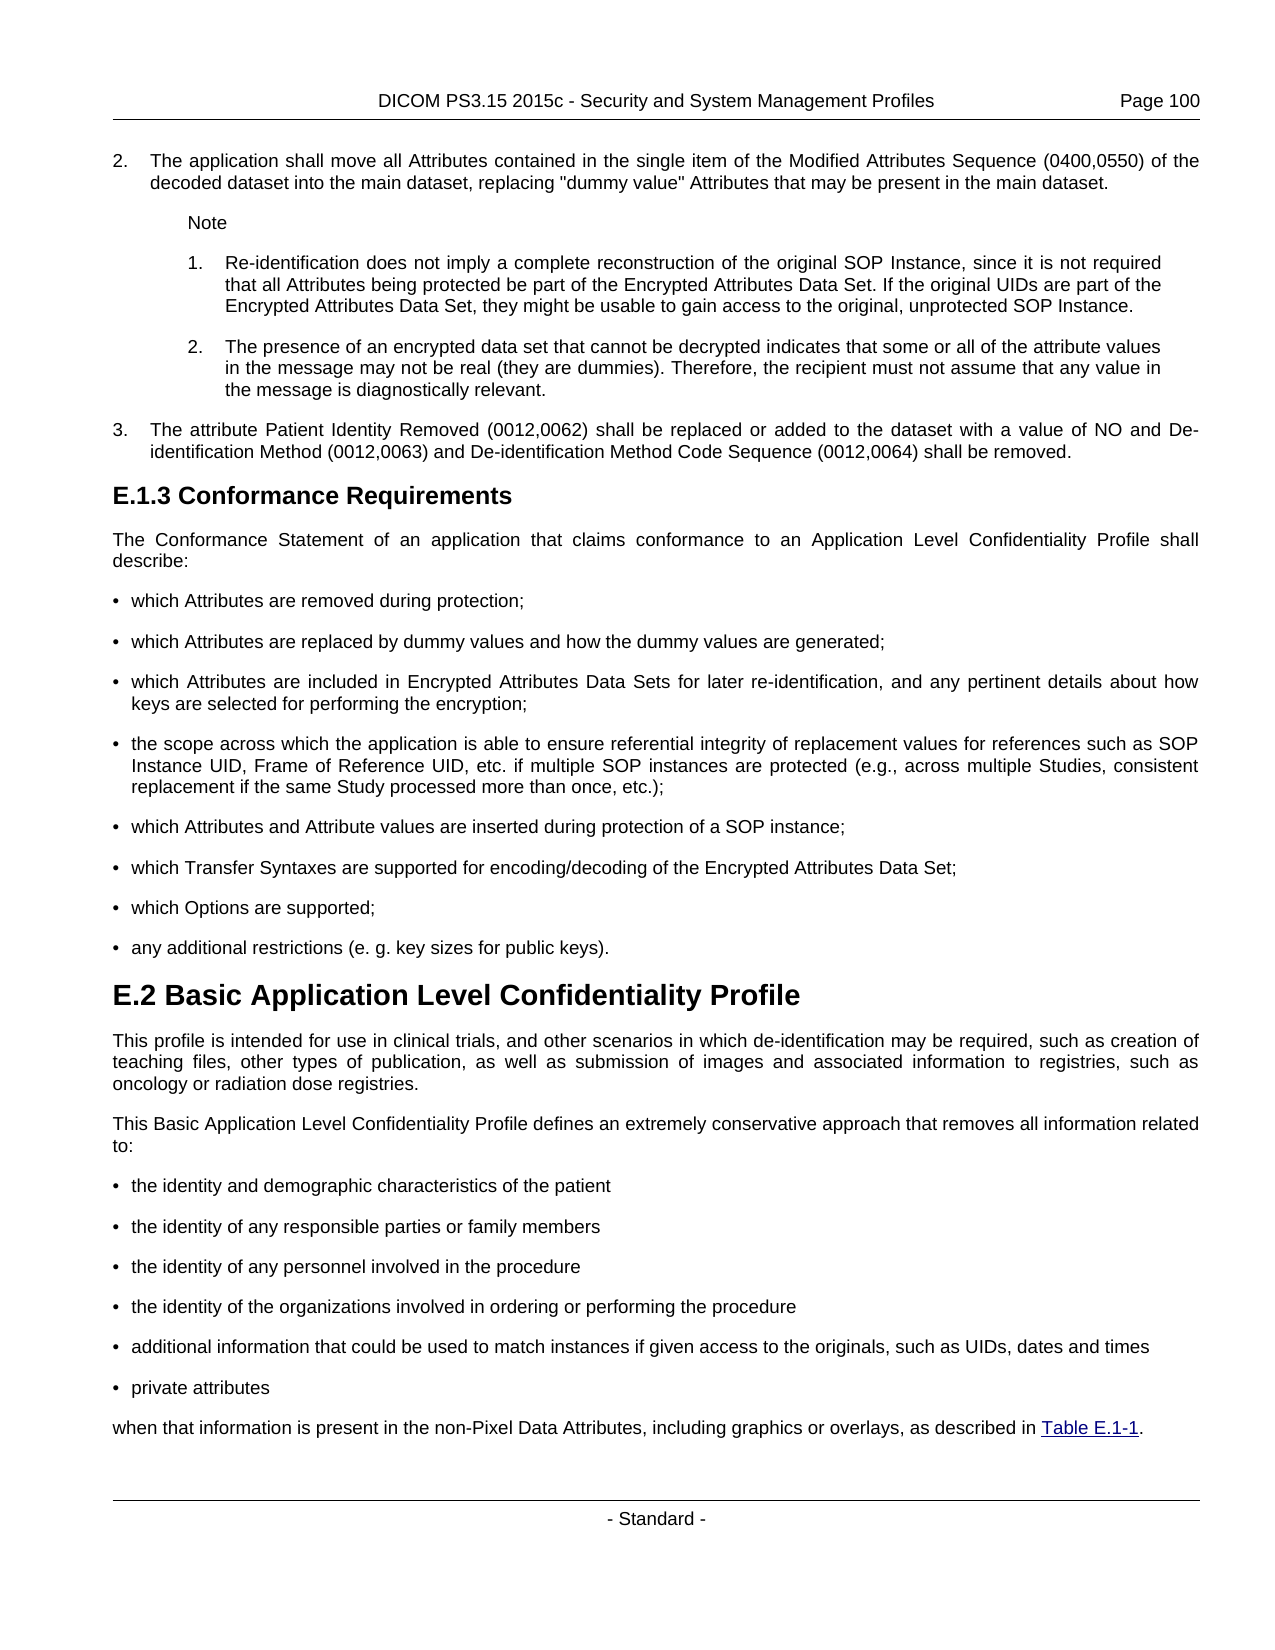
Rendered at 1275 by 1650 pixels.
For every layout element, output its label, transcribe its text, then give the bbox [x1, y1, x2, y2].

list private attributes [112, 1377, 1200, 1398]
list which Attributes and Attribute values are inserted during protection of a SOP instance; [112, 816, 1200, 838]
text This profile is intended for use in clinical trials, and other scenarios in which de-identification may be required, such as creation of teaching files, other types of publication, as well as submission of images and associated information to registries, such as oncology or radiation dose registries. [112, 1030, 1200, 1094]
text when that information is present in the non-Pixel Data Attributes, including graphics or overlays, as described in Table E.1-1. [112, 1417, 1200, 1438]
list the identity of any personnel involved in the procedure [112, 1256, 1200, 1277]
list which Attributes are replaced by dummy values and how the dummy values are generated; [112, 631, 1200, 652]
list which Transfer Syntaxes are supported for encoding/decoding of the Encrypted Attributes Data Set; [112, 857, 1200, 878]
list any additional restrictions (e. g. key sizes for public keys). [112, 937, 1200, 959]
list which Attributes are removed during protection; [112, 590, 1200, 612]
list which Attributes are included in Encrypted Attributes Data Sets for later re-identification, and any pertinent details about how keys are selected for performing the encryption; [112, 671, 1200, 714]
list Re-identification does not imply a complete reconstruction of the original SOP Instance, since it is not required that all Attributes being protected be part of the Encrypted Attributes Data Set. If the original UIDs are part of the Encrypted Attributes Data Set, they might be usable to gain access to the original, unprotected SOP Instance. [187, 252, 1162, 317]
text The Conformance Statement of an application that claims conformance to an Application Level Confidentiality Profile shall describe: [112, 528, 1200, 572]
list the scope across which the application is able to ensure referential integrity of replacement values for references such as SOP Instance UID, Frame of Reference UID, etc. if multiple SOP instances are protected (e.g., across multiple Studies, consistent replacement if the same Study processed more than once, etc.); [112, 733, 1200, 797]
list the identity of any responsible parties or family members [112, 1215, 1200, 1237]
list additional information that could be used to match instances if given access to the originals, such as UIDs, dates and times [112, 1336, 1200, 1358]
list the identity and demographic characteristics of the patient [112, 1175, 1200, 1197]
list The presence of an encrypted data set that cannot be decrypted indicates that some or all of the attribute values in the message may not be real (they are dummies). Therefore, the recipient must not assume that any value in the message is diagnostically relevant. [187, 336, 1162, 400]
list which Options are supported; [112, 897, 1200, 918]
list the identity of the organizations involved in ordering or performing the procedure [112, 1296, 1200, 1318]
list The application shall move all Attributes contained in the single item of the Modified Attributes Sequence (0400,0550) of the decoded dataset into the main dataset, replacing "dummy value" Attributes that may be present in the main dataset. [112, 150, 1200, 193]
text E.2 Basic Application Level Confidentiality Profile [112, 977, 1200, 1011]
list The attribute Patient Identity Removed (0012,0062) shall be replaced or added to the dataset with a value of NO and De-identification Method (0012,0063) and De-identification Method Code Sequence (0012,0064) shall be removed. [112, 419, 1200, 462]
text E.1.3 Conformance Requirements [112, 481, 1200, 510]
list Note [150, 212, 1162, 233]
text This Basic Application Level Confidentiality Profile defines an extremely conservative approach that removes all information related to: [112, 1113, 1200, 1156]
